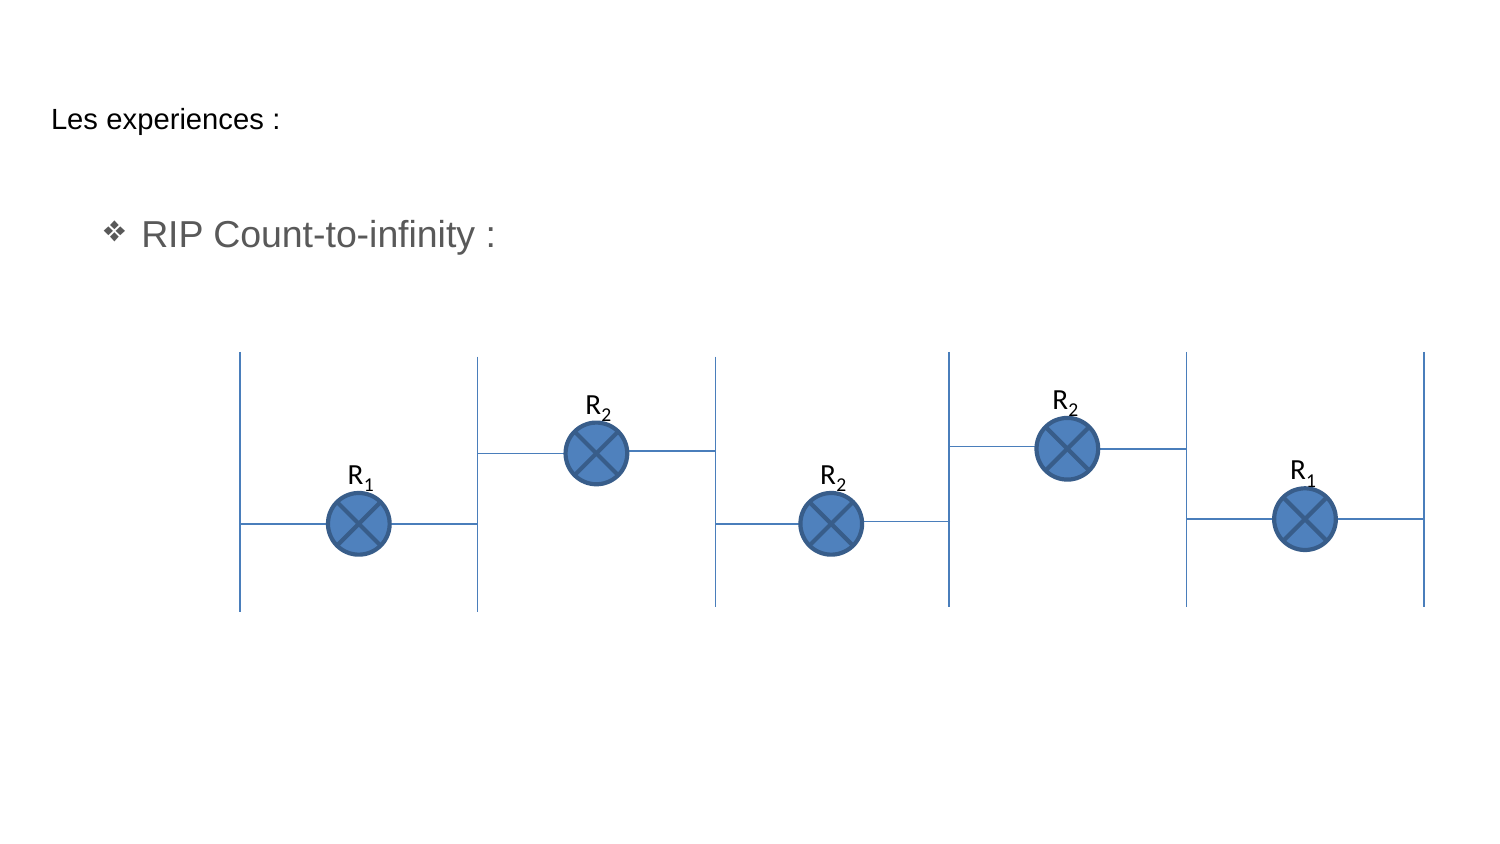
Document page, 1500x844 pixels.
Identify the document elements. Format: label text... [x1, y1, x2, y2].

text_box R1 [1274, 443, 1338, 499]
text_box R2 [1037, 372, 1101, 429]
text_box [800, 504, 863, 555]
text_box [565, 433, 628, 485]
text_box R2 [570, 377, 634, 433]
text_box R1 [332, 447, 396, 504]
text_box R2 [805, 447, 869, 504]
text_box [1274, 499, 1336, 550]
title Les experiences : [51, 72, 1449, 167]
text_box [327, 504, 390, 555]
text_box [1036, 429, 1099, 480]
list RIP Count-to-infinity : [51, 195, 1449, 677]
